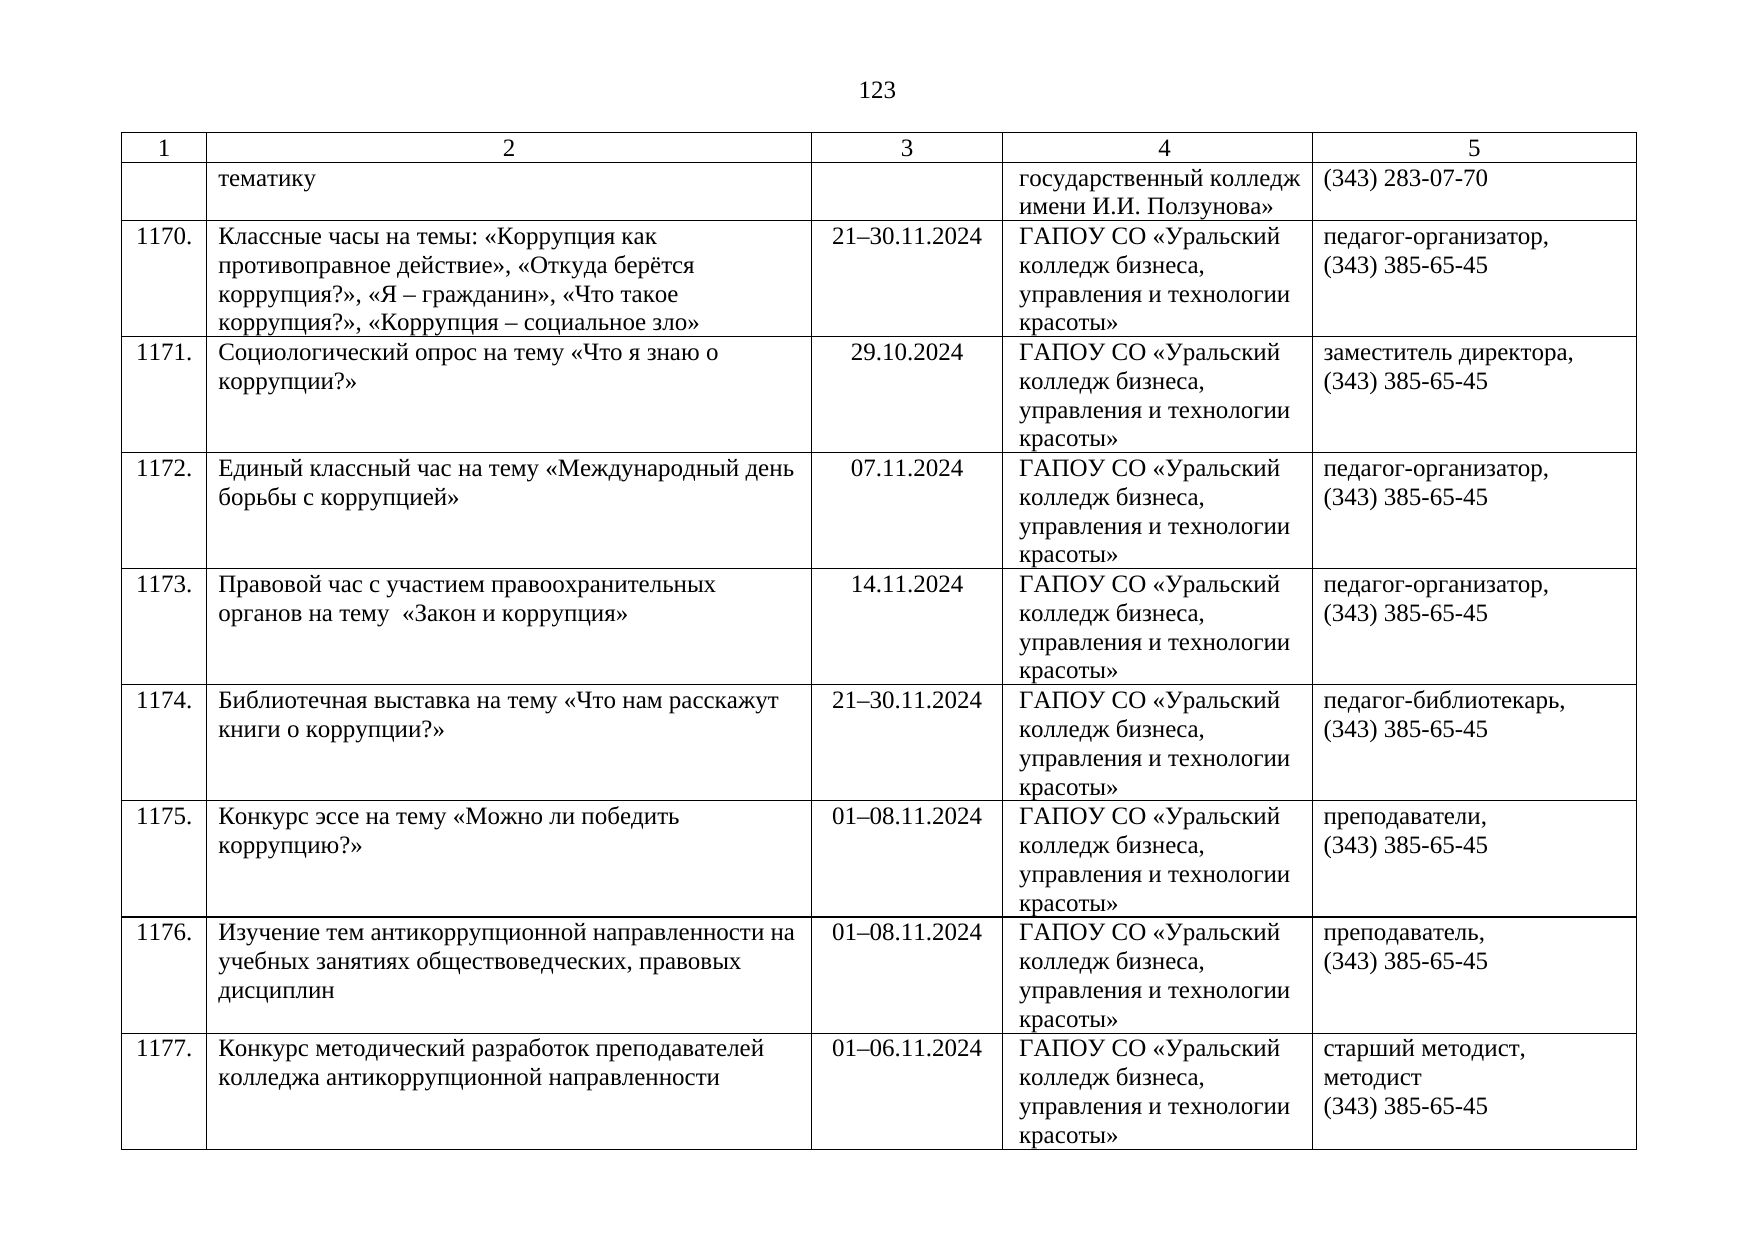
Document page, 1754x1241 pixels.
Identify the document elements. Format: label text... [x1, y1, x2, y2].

table_header 5 [1313, 133, 1636, 162]
table_cell [122, 569, 206, 684]
table_cell [122, 685, 206, 800]
table_cell педагог-организатор, (343) 385-65-45 [1313, 453, 1636, 568]
table_cell [117, 684, 121, 800]
table_header 4 [1003, 133, 1312, 162]
table_cell [117, 452, 121, 568]
table_cell Изучение тем антикоррупционной направленности на учебных занятиях обществоведческих, правовых дисциплин [207, 918, 811, 1032]
table_cell ГАПОУ СО «Уральский колледж бизнеса, управления и технологии красоты» [1003, 453, 1312, 568]
table_cell ГАПОУ СО «Уральский колледж бизнеса, управления и технологии красоты» [1003, 1034, 1312, 1148]
table_cell [122, 453, 206, 568]
table_cell 21–30.11.2024 [812, 685, 1002, 800]
table_cell Классные часы на темы: «Коррупция как противоправное действие», «Откуда берётся коррупция?», «Я – гражданин», «Что такое коррупция?», «Коррупция – социальное зло» [207, 221, 811, 336]
table_cell ГАПОУ СО «Уральский колледж бизнеса, управления и технологии красоты» [1003, 337, 1312, 452]
table_cell ГАПОУ СО «Уральский колледж бизнеса, управления и технологии красоты» [1003, 801, 1312, 916]
table_cell [117, 800, 121, 916]
table_cell 01–06.11.2024 [812, 1034, 1002, 1148]
table_cell 29.10.2024 [812, 337, 1002, 452]
table_cell старший методист, методист (343) 385-65-45 [1313, 1034, 1636, 1148]
table_cell ГАПОУ СО «Уральский колледж бизнеса, управления и технологии красоты» [1003, 685, 1312, 800]
table_cell преподаватель, (343) 385-65-45 [1313, 918, 1636, 1032]
table_cell педагог-организатор, (343) 385-65-45 [1313, 569, 1636, 684]
table_cell (343) 283-07-70 [1313, 163, 1636, 220]
table_cell [117, 336, 121, 452]
table_cell ГАПОУ СО «Уральский колледж бизнеса, управления и технологии красоты» [1003, 918, 1312, 1032]
table_cell ГАПОУ СО «Уральский колледж бизнеса, управления и технологии красоты» [1003, 221, 1312, 336]
table_cell 01–08.11.2024 [812, 801, 1002, 916]
table_header [117, 132, 121, 162]
table_cell 01–08.11.2024 [812, 918, 1002, 1032]
table_cell ГАПОУ СО «Уральский колледж бизнеса, управления и технологии красоты» [1003, 569, 1312, 684]
table_cell тематику [207, 163, 811, 220]
table_cell [122, 163, 206, 220]
table_cell [117, 916, 121, 1032]
table_cell [122, 918, 206, 1032]
table_cell 21–30.11.2024 [812, 221, 1002, 336]
table_cell Конкурс методический разработок преподавателей колледжа антикоррупционной направленности [207, 1034, 811, 1148]
table_cell [117, 220, 121, 336]
table_cell 14.11.2024 [812, 569, 1002, 684]
table_cell Конкурс эссе на тему «Можно ли победить коррупцию?» [207, 801, 811, 916]
table_cell [117, 568, 121, 684]
table_header 2 [207, 133, 811, 162]
table_cell заместитель директора, (343) 385-65-45 [1313, 337, 1636, 452]
table_cell государственный колледж имени И.И. Ползунова» [1003, 163, 1312, 220]
table_cell [117, 162, 121, 220]
table_cell [122, 801, 206, 916]
table_cell [117, 1033, 121, 1148]
table_cell преподаватели, (343) 385-65-45 [1313, 801, 1636, 916]
table_cell педагог-организатор, (343) 385-65-45 [1313, 221, 1636, 336]
table_cell [122, 221, 206, 336]
table_cell 07.11.2024 [812, 453, 1002, 568]
table_cell [122, 1034, 206, 1148]
table_cell [122, 337, 206, 452]
table_cell Социологический опрос на тему «Что я знаю о коррупции?» [207, 337, 811, 452]
table_cell Единый классный час на тему «Международный день борьбы с коррупцией» [207, 453, 811, 568]
table_cell педагог-библиотекарь, (343) 385-65-45 [1313, 685, 1636, 800]
table_header 3 [812, 133, 1002, 162]
table_cell [812, 163, 1002, 220]
table_header 1 [122, 133, 206, 162]
table_cell Правовой час с участием правоохранительных органов на тему «Закон и коррупция» [207, 569, 811, 684]
table_cell Библиотечная выставка на тему «Что нам расскажут книги о коррупции?» [207, 685, 811, 800]
